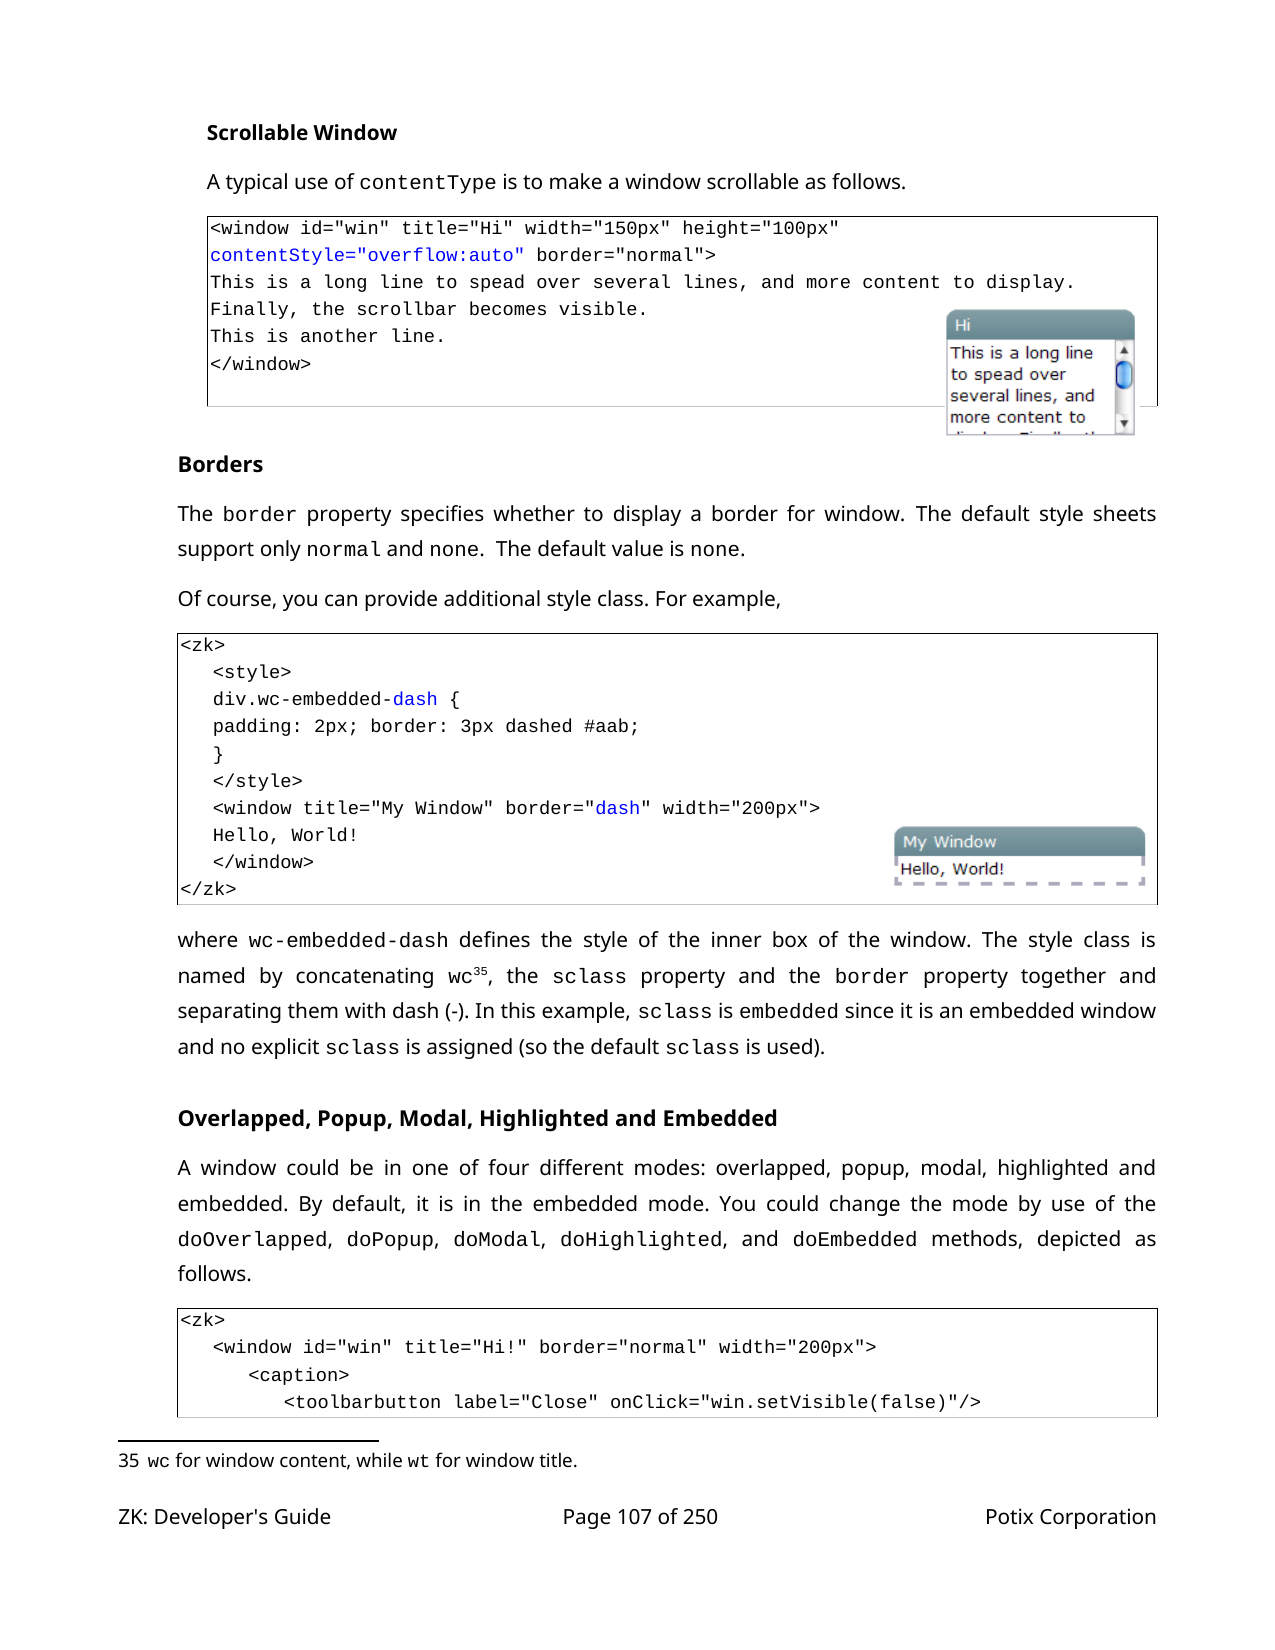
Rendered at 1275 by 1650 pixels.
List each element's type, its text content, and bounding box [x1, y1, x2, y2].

text The border property specifies whether to display a border for window. The default style sheets support only normal and none. The default value is none. [177, 499, 1157, 563]
text Finally, the scrollbar becomes visible. [208, 297, 1157, 321]
subtitle Overlapped, Popup, Modal, Highlighted and Embedded [177, 1103, 1157, 1133]
text </window> [208, 351, 944, 376]
text <window id="win" title="Hi" width="150px" height="100px" contentStyle="overflow:auto" border="normal"> [208, 217, 1157, 267]
text padding: 2px; border: 3px dashed #aab; [178, 714, 1157, 738]
text <zk> [178, 1309, 1157, 1332]
text <window id="win" title="Hi!" border="normal" width="200px"> [178, 1335, 1157, 1360]
text where wc-embedded-dash defines the style of the inner box of the window. The style class is named by concatenating wc, the sclass property and the border property together and separating them with dash (-). In this example, sclass is embedded since it is an embedded window and no explicit sclass is assigned (so the default sclass is used). [177, 925, 1157, 1060]
text <toolbarbutton label="Close" onClick="win.setVisible(false)"/> [178, 1390, 1157, 1417]
text Of course, you can provide additional style class. For example, [177, 584, 1157, 612]
text </zk> [178, 877, 1157, 904]
text wc for window content, while wt for window title. [118, 1447, 1157, 1473]
text A window could be in one of four different modes: overlapped, popup, modal, highlighted and embedded. By default, it is in the embedded mode. You could change the mode by use of the doOverlapped, doPopup, doModal, doHighlighted, and doEmbedded methods, depicted as follows. [177, 1153, 1157, 1288]
subtitle Scrollable Window [207, 118, 1157, 146]
text <style> [178, 660, 1157, 684]
picture [944, 307, 1140, 438]
text Hello, World! [178, 823, 1157, 847]
text [1140, 351, 1157, 376]
text [1149, 850, 1157, 874]
text } [178, 741, 1157, 766]
text This is a long line to spead over several lines, and more content to display. [208, 270, 1157, 294]
picture [892, 824, 1149, 887]
text <window title="My Window" border="dash" width="200px"> [178, 796, 1157, 820]
text </style> [178, 768, 1157, 793]
subtitle Borders [177, 448, 1157, 478]
text div.wc-embedded-dash { [178, 687, 1157, 711]
text <zk> [178, 634, 1157, 657]
text This is another line. [208, 324, 944, 348]
text </window> [178, 850, 892, 874]
text A typical use of contentType is to make a window scrollable as follows. [207, 167, 1157, 196]
text <caption> [178, 1363, 1157, 1387]
